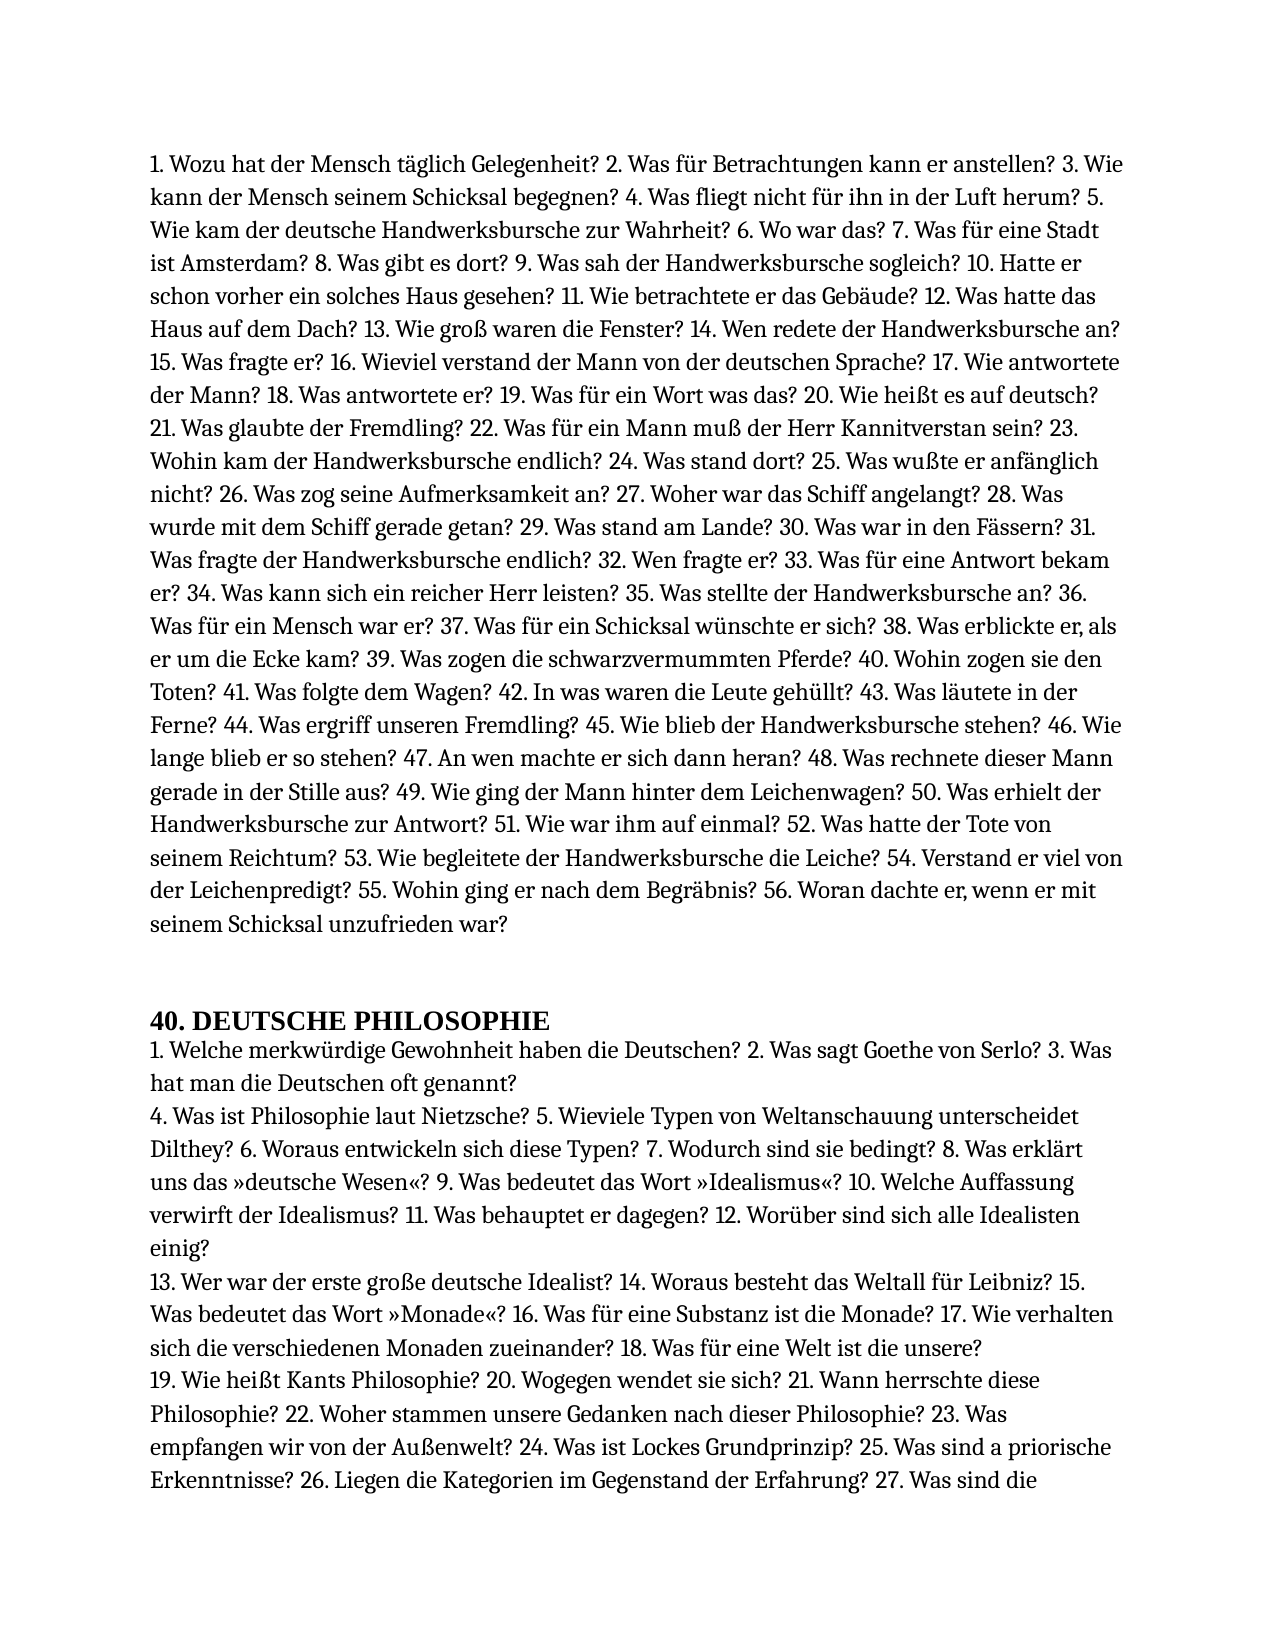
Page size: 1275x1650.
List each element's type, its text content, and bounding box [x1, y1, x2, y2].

text 1. Welche merkwürdige Gewohnheit haben die Deutschen? 2. Was sagt Goethe von Serlo? 3. Was hat man die Deutschen oft genannt? [150, 1036, 1125, 1098]
text 19. Wie heißt Kants Philosophie? 20. Wogegen wendet sie sich? 21. Wann herrschte diese Philosophie? 22. Woher stammen unsere Gedanken nach dieser Philosophie? 23. Was empfangen wir von der Außenwelt? 24. Was ist Lockes Grundprinzip? 25. Was sind a priorische Erkenntnisse? 26. Liegen die Kategorien im Gegenstand der Erfahrung? 27. Was sind die [150, 1366, 1125, 1494]
text 13. Wer war der erste große deutsche Idealist? 14. Woraus besteht das Weltall für Leibniz? 15. Was bedeutet das Wort »Monade«? 16. Was für eine Substanz ist die Monade? 17. Wie verhalten sich die verschiedenen Monaden zueinander? 18. Was für eine Welt ist die unsere? [150, 1267, 1125, 1362]
subtitle 40. DEUTSCHE PHILOSOPHIE [150, 1002, 1125, 1036]
text 1. Wozu hat der Mensch täglich Gelegenheit? 2. Was für Betrachtungen kann er anstellen? 3. Wie kann der Mensch seinem Schicksal begegnen? 4. Was fliegt nicht für ihn in der Luft herum? 5. Wie kam der deutsche Handwerksbursche zur Wahrheit? 6. Wo war das? 7. Was für eine Stadt ist Amsterdam? 8. Was gibt es dort? 9. Was sah der Handwerksbursche sogleich? 10. Hatte er schon vorher ein solches Haus gesehen? 11. Wie betrachtete er das Gebäude? 12. Was hatte das Haus auf dem Dach? 13. Wie groß waren die Fenster? 14. Wen redete der Handwerksbursche an? 15. Was fragte er? 16. Wieviel verstand der Mann von der deutschen Sprache? 17. Wie antwortete der Mann? 18. Was antwortete er? 19. Was für ein Wort was das? 20. Wie heißt es auf deutsch? 21. Was glaubte der Fremdling? 22. Was für ein Mann muß der Herr Kannitverstan sein? 23. Wohin kam der Handwerksbursche endlich? 24. Was stand dort? 25. Was wußte er anfänglich nicht? 26. Was zog seine Aufmerksamkeit an? 27. Woher war das Schiff angelangt? 28. Was wurde mit dem Schiff gerade getan? 29. Was stand am Lande? 30. Was war in den Fässern? 31. Was fragte der Handwerksbursche endlich? 32. Wen fragte er? 33. Was für eine Antwort bekam er? 34. Was kann sich ein reicher Herr leisten? 35. Was stellte der Handwerksbursche an? 36. Was für ein Mensch war er? 37. Was für ein Schicksal wünschte er sich? 38. Was erblickte er, als er um die Ecke kam? 39. Was zogen die schwarzvermummten Pferde? 40. Wohin zogen sie den Toten? 41. Was folgte dem Wagen? 42. In was waren die Leute gehüllt? 43. Was läutete in der Ferne? 44. Was ergriff unseren Fremdling? 45. Wie blieb der Handwerksbursche stehen? 46. Wie lange blieb er so stehen? 47. An wen machte er sich dann heran? 48. Was rechnete dieser Mann gerade in der Stille aus? 49. Wie ging der Mann hinter dem Leichenwagen? 50. Was erhielt der Handwerksbursche zur Antwort? 51. Wie war ihm auf einmal? 52. Was hatte der Tote von seinem Reichtum? 53. Wie begleitete der Handwerksbursche die Leiche? 54. Verstand er viel von der Leichenpredigt? 55. Wohin ging er nach dem Begräbnis? 56. Woran dachte er, wenn er mit seinem Schicksal unzufrieden war? [150, 150, 1125, 938]
text 4. Was ist Philosophie laut Nietzsche? 5. Wieviele Typen von Weltanschauung unterscheidet Dilthey? 6. Woraus entwickeln sich diese Typen? 7. Wodurch sind sie bedingt? 8. Was erklärt uns das »deutsche Wesen«? 9. Was bedeutet das Wort »Idealismus«? 10. Welche Auffassung verwirft der Idealismus? 11. Was behauptet er dagegen? 12. Worüber sind sich alle Idealisten einig? [150, 1102, 1125, 1263]
